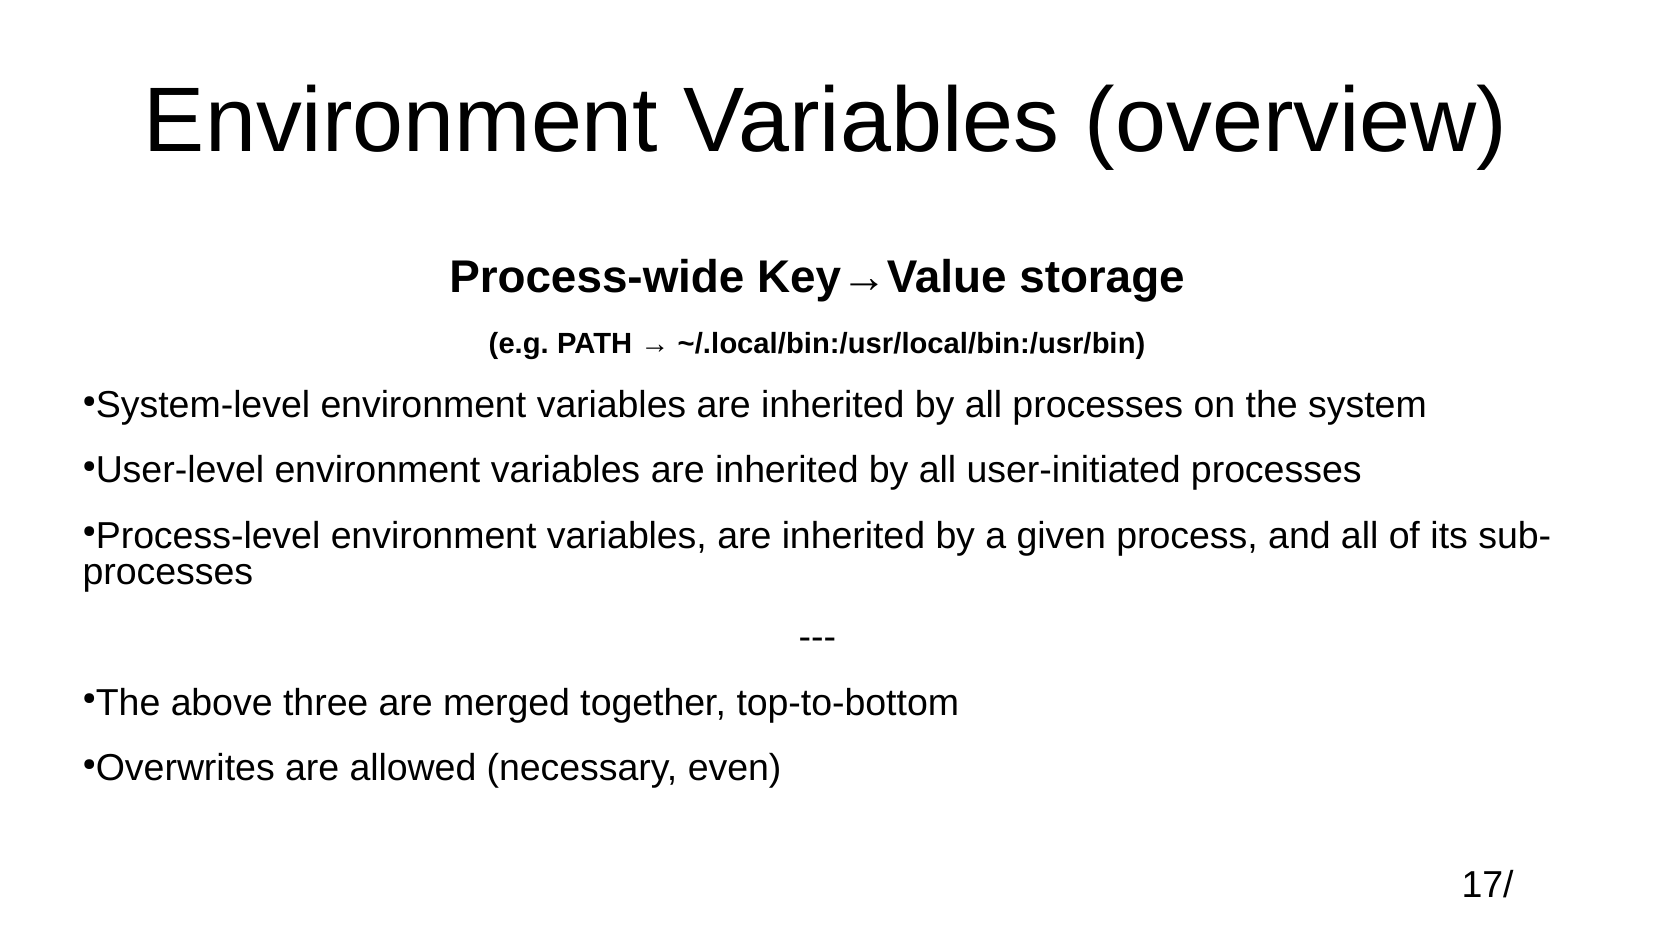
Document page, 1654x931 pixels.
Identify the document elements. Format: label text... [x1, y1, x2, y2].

title Environment Variables (overview) [82, 37, 1571, 193]
list Process-wide Key→Value storage (e.g. PATH → ~/.local/bin:/usr/local/bin:/usr/bin) System-level environment variables are inherited by all processes on the system User-level environment variables are inherited by all user-initiated processes Process-level environment variables, are inherited by a given process, and all of its sub-processes --- The above three are merged together, top-to-bottom Overwrites are allowed (necessary, even) [82, 257, 1571, 798]
text_box / [1446, 856, 1625, 931]
